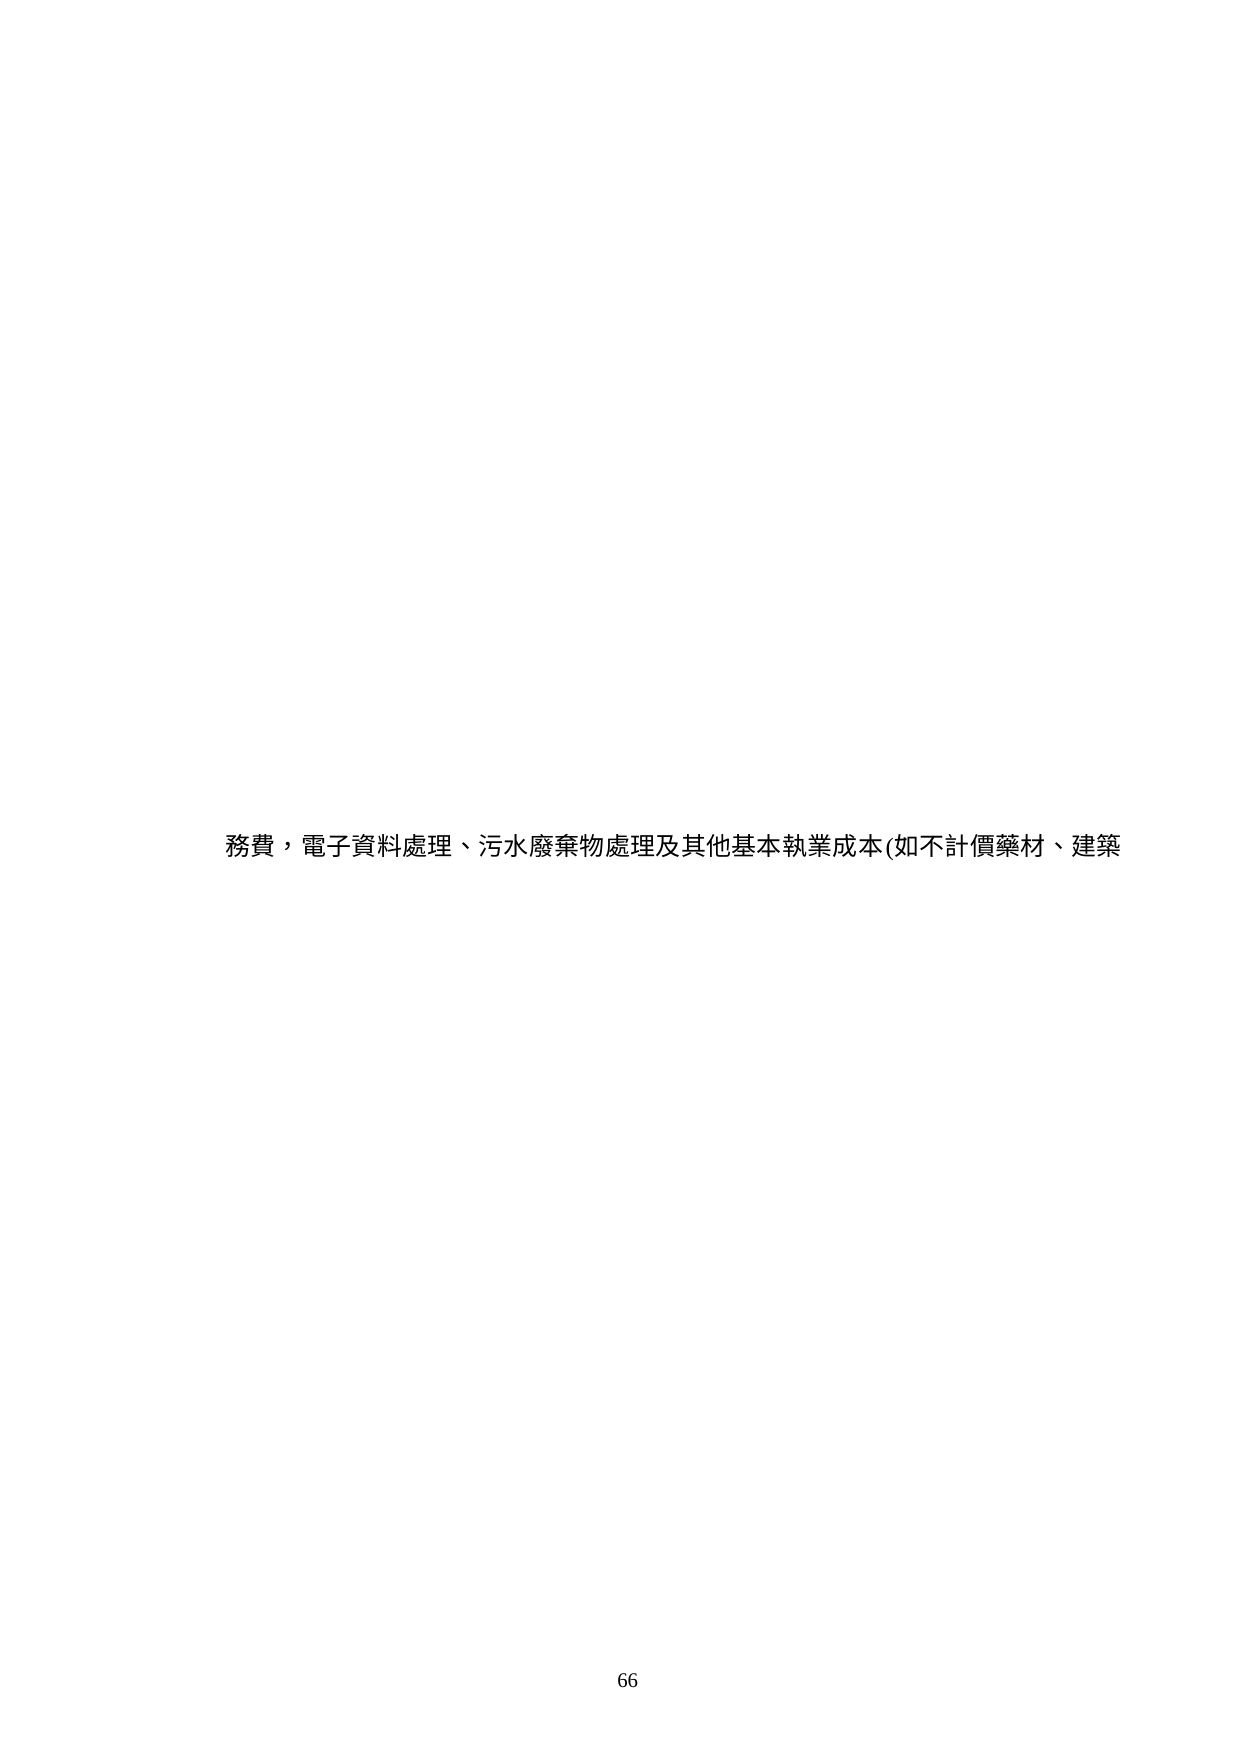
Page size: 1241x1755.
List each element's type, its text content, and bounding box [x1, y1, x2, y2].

text 務費，電子資料處理、污水廢棄物處理及其他基本執業成本(如不計價藥材、建築 [162, 803, 1122, 865]
